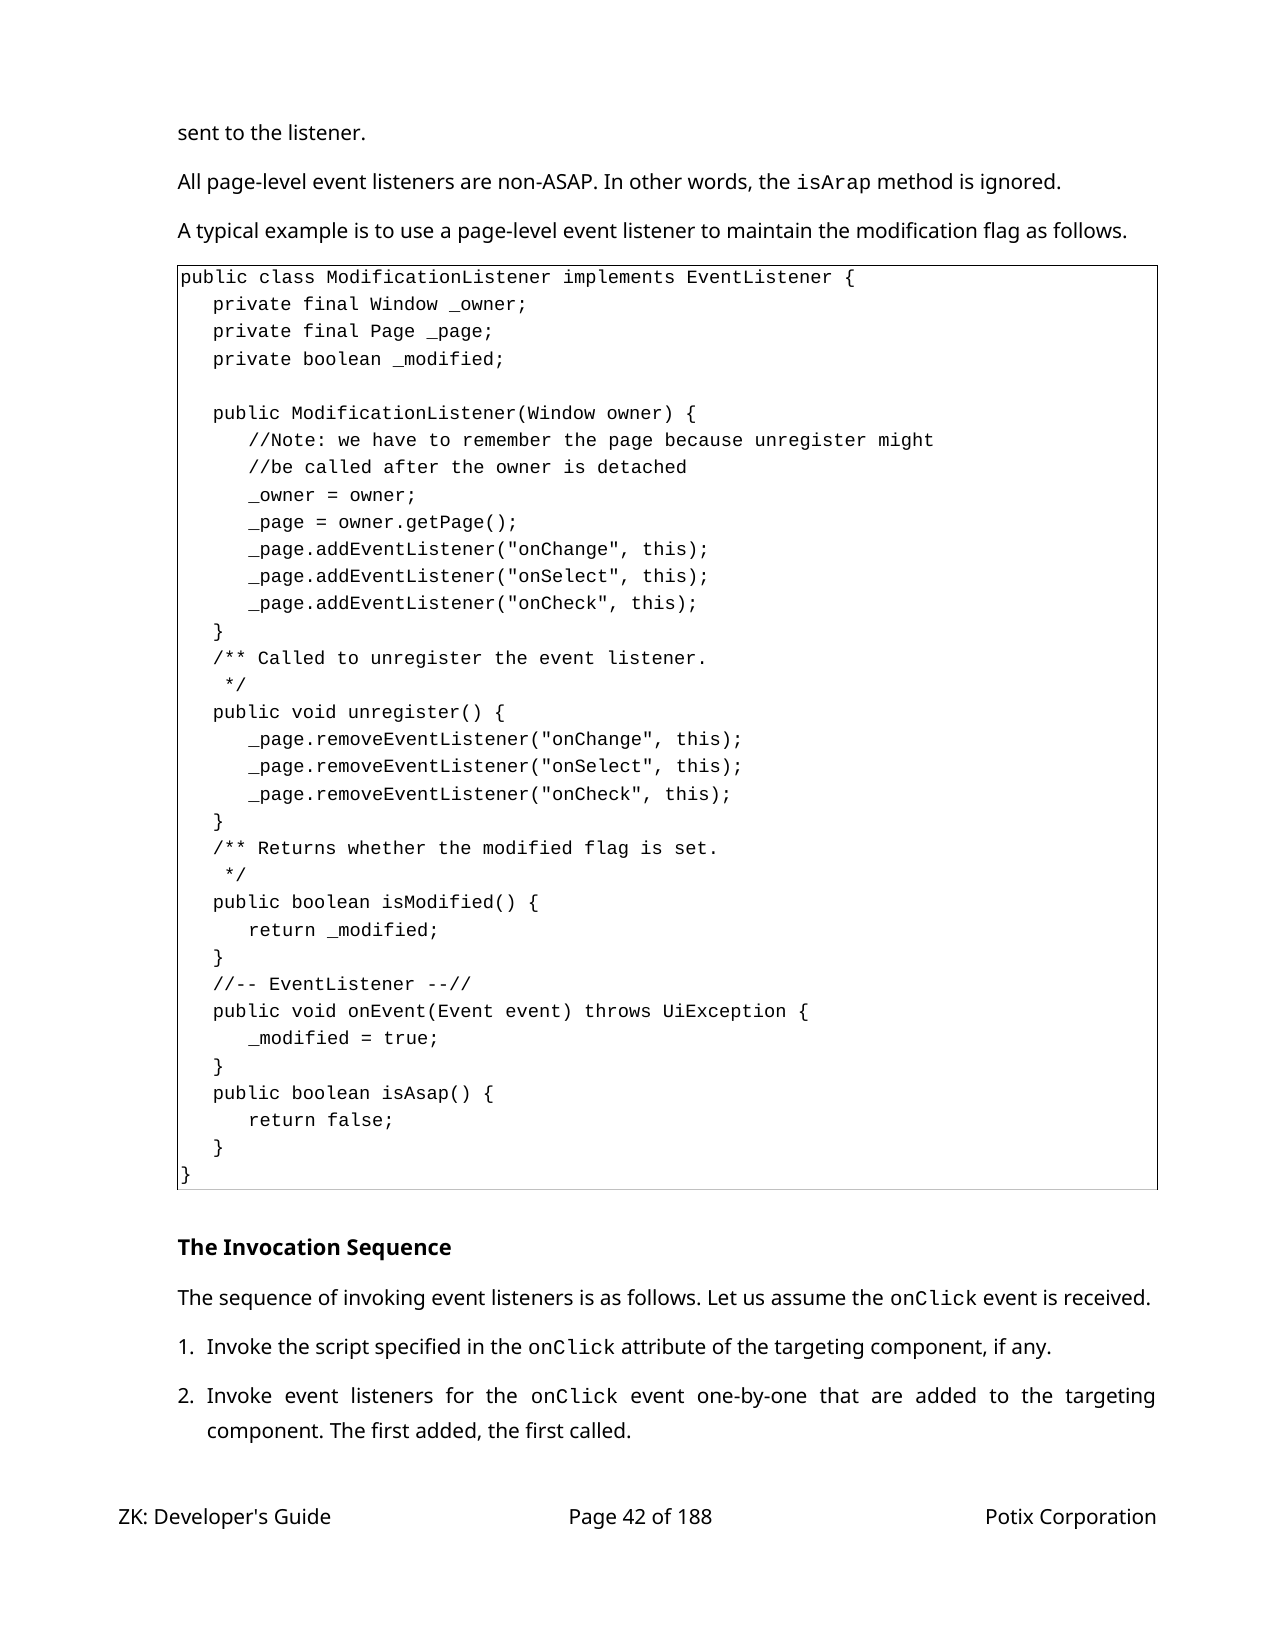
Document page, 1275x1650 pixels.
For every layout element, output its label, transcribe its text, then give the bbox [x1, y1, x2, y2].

text public ModificationListener(Window owner) { [178, 401, 1157, 425]
text */ [178, 673, 1157, 697]
text _page.removeEventListener("onChange", this); [178, 727, 1157, 751]
text //Note: we have to remember the page because unregister might [178, 428, 1157, 452]
text } [178, 618, 1157, 643]
list Invoke the script specified in the onClick attribute of the targeting component, if any. [177, 1332, 1157, 1360]
text //-- EventListener --// [178, 972, 1157, 996]
text All page-level event listeners are non-ASAP. In other words, the isArap method is ignored. [177, 167, 1157, 196]
text public void unregister() { [178, 700, 1157, 724]
text private final Page _page; [178, 319, 1157, 344]
text } [178, 1135, 1157, 1159]
text _owner = owner; [178, 482, 1157, 507]
text } [178, 945, 1157, 969]
text _page.addEventListener("onSelect", this); [178, 564, 1157, 588]
text } [178, 1053, 1157, 1078]
text The sequence of invoking event listeners is as follows. Let us assume the onClick event is received. [177, 1283, 1157, 1311]
text public void onEvent(Event event) throws UiException { [178, 999, 1157, 1023]
list Invoke event listeners for the onClick event one-by-one that are added to the targeting component. The first added, the first called. [177, 1381, 1157, 1445]
text _page.removeEventListener("onCheck", this); [178, 782, 1157, 806]
text private boolean _modified; [178, 347, 1157, 371]
text return _modified; [178, 917, 1157, 942]
text /** Called to unregister the event listener. [178, 646, 1157, 670]
text return false; [178, 1108, 1157, 1132]
text _page.removeEventListener("onSelect", this); [178, 754, 1157, 779]
text sent to the listener. [177, 118, 1157, 146]
text _page.addEventListener("onCheck", this); [178, 591, 1157, 616]
text public class ModificationListener implements EventListener { [178, 266, 1157, 289]
text public boolean isModified() { [178, 890, 1157, 914]
text public boolean isAsap() { [178, 1081, 1157, 1105]
text _page = owner.getPage(); [178, 510, 1157, 534]
text _page.addEventListener("onChange", this); [178, 537, 1157, 561]
text } [178, 809, 1157, 833]
text private final Window _owner; [178, 292, 1157, 316]
text /** Returns whether the modified flag is set. [178, 836, 1157, 860]
subtitle The Invocation Sequence [177, 1232, 1157, 1262]
text _modified = true; [178, 1026, 1157, 1051]
text } [178, 1162, 1157, 1189]
text //be called after the owner is detached [178, 455, 1157, 479]
text */ [178, 863, 1157, 887]
text A typical example is to use a page-level event listener to maintain the modification flag as follows. [177, 216, 1157, 244]
